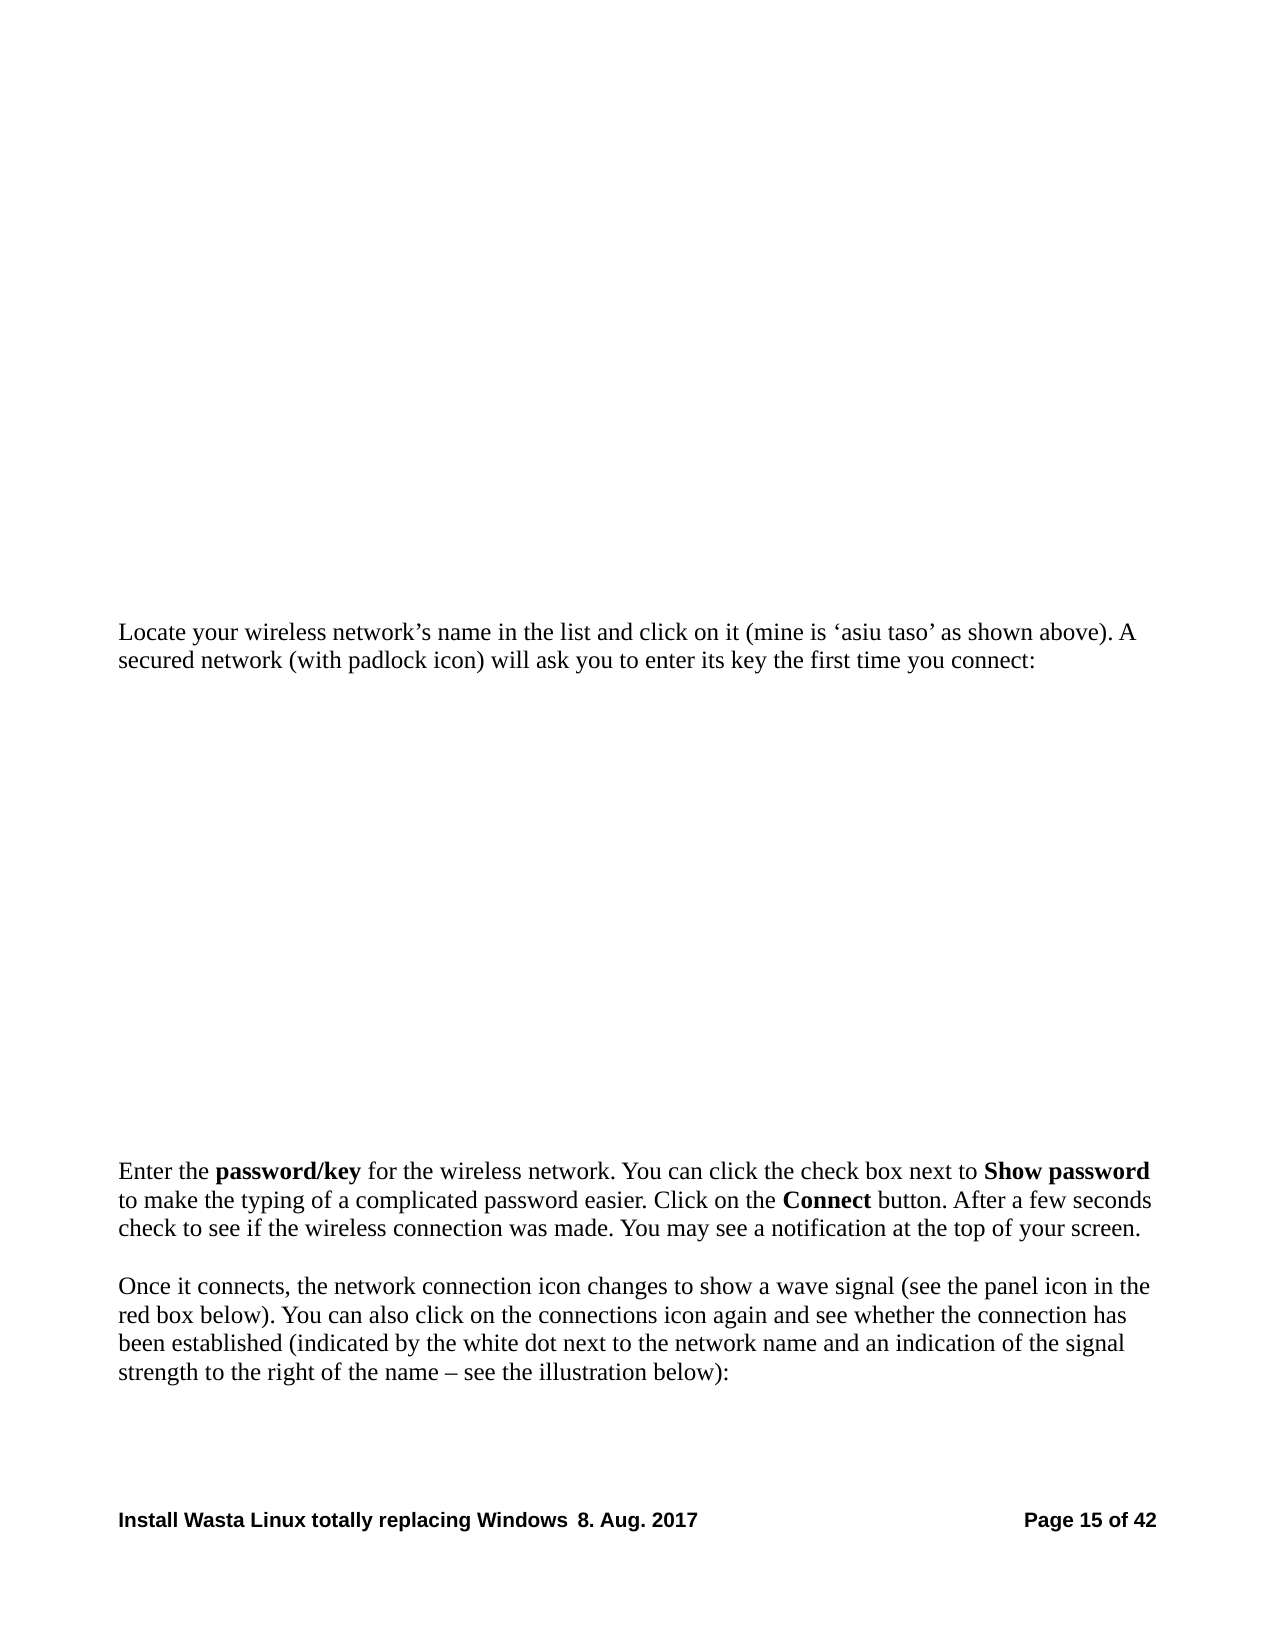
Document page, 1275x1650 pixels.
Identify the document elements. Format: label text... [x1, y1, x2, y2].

text Once it connects, the network connection icon changes to show a wave signal (see the panel icon in the red box below). You can also click on the connections icon again and see whether the connection has been established (indicated by the white dot next to the network name and an indication of the signal strength to the right of the name – see the illustration below): [118, 1271, 1157, 1386]
text Locate your wireless network’s name in the list and click on it (mine is ‘asiu taso’ as shown above). A secured network (with padlock icon) will ask you to enter its key the first time you connect: [118, 617, 1157, 674]
text Enter the password/key for the wireless network. You can click the check box next to Show password to make the typing of a complicated password easier. Click on the Connect button. After a few seconds check to see if the wireless connection was made. You may see a notification at the top of your screen. [118, 1156, 1157, 1242]
